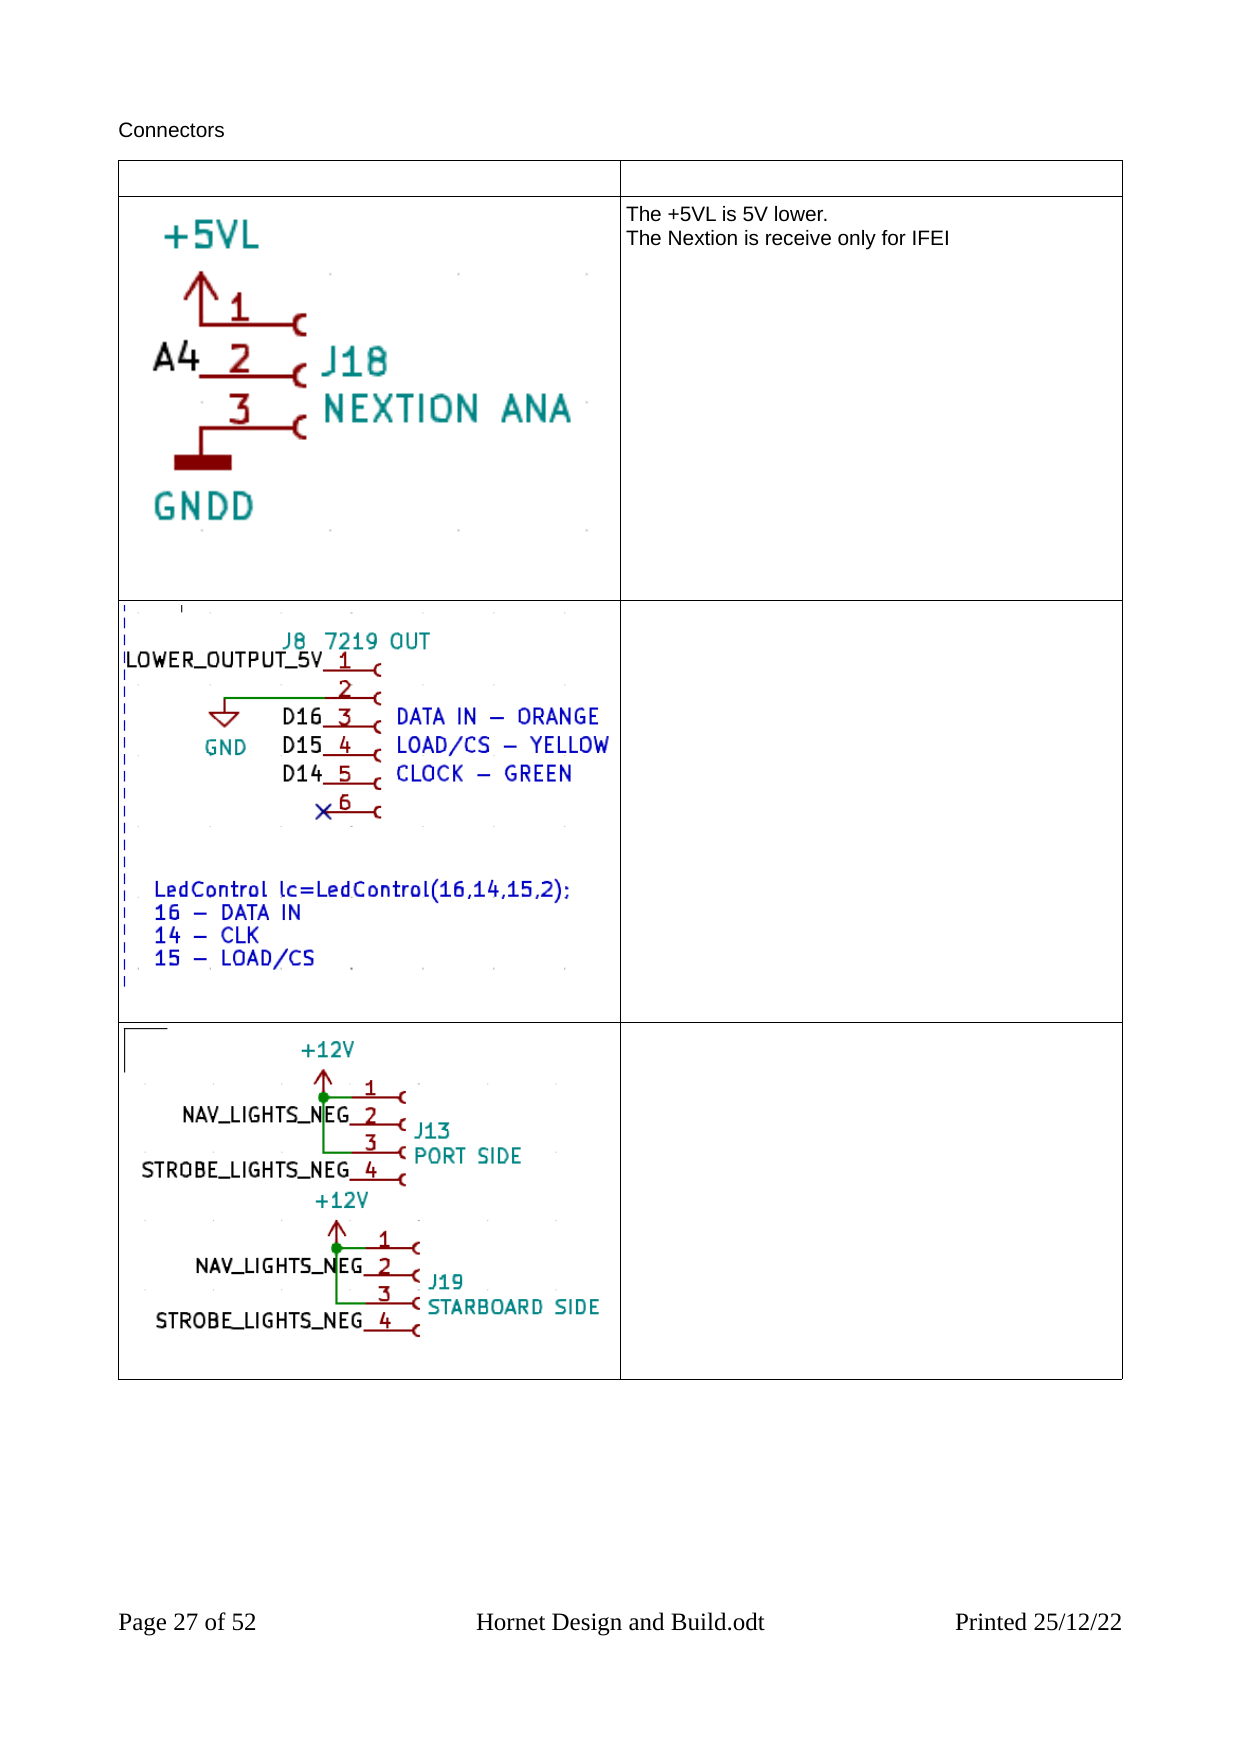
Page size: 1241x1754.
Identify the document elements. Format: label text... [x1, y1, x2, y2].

table_cell [621, 1023, 1122, 1378]
picture [123, 201, 615, 570]
table_cell [621, 601, 1122, 1022]
picture [123, 1028, 615, 1349]
picture [123, 605, 615, 993]
table_cell [119, 1023, 620, 1378]
table_cell [119, 197, 620, 599]
table_cell [119, 601, 620, 1022]
text Connectors [118, 118, 1122, 142]
table_cell The +5VL is 5V lower. The Nextion is receive only for IFEI [621, 197, 1122, 599]
table_header [119, 161, 620, 196]
table_header [621, 161, 1122, 196]
